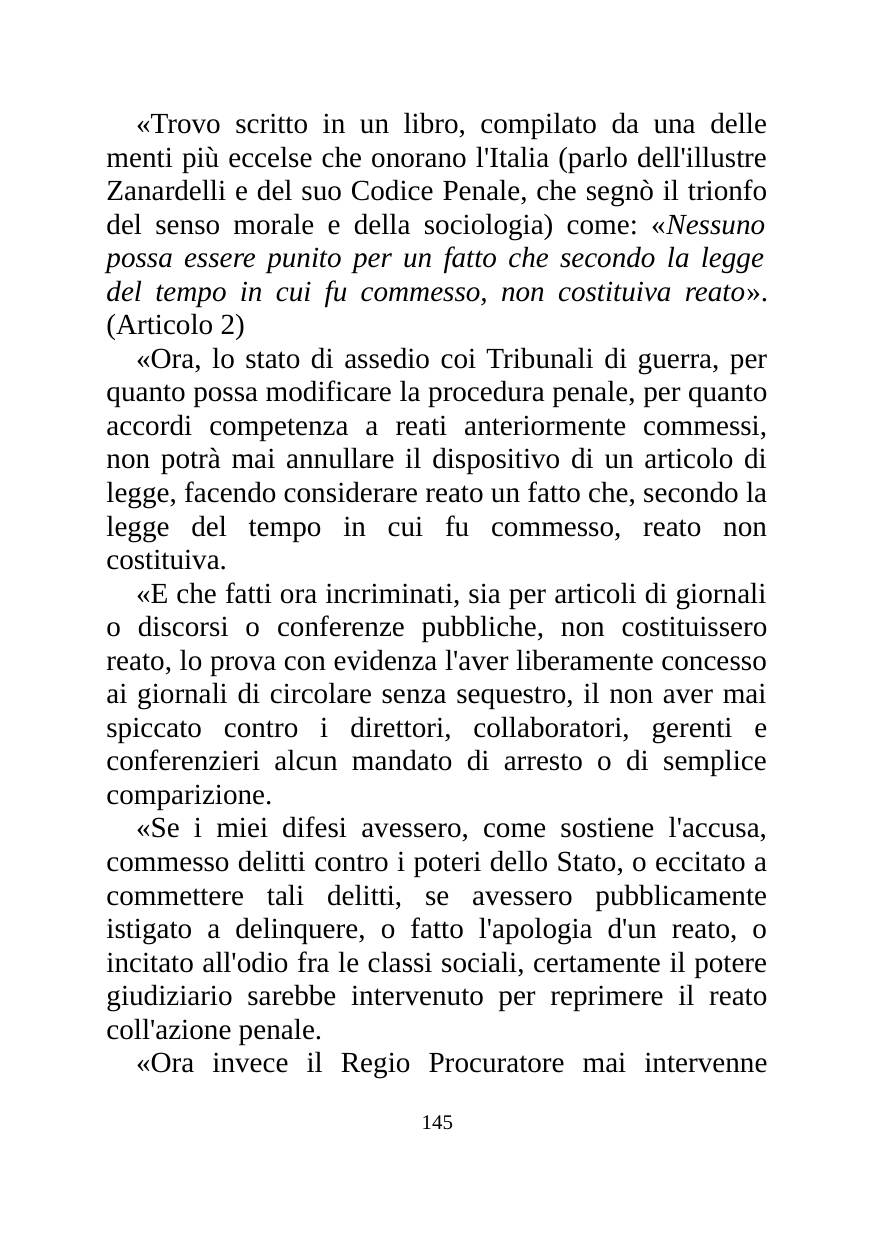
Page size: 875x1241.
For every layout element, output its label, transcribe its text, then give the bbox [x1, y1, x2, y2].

text «Ora invece il Regio Procuratore mai intervenne [106, 1045, 768, 1079]
text «E che fatti ora incriminati, sia per articoli di giornali o discorsi o conferenze pubbliche, non costituissero reato, lo prova con evidenza l'aver liberamente concesso ai giornali di circolare senza sequestro, il non aver mai spiccato contro i direttori, collaboratori, gerenti e conferenzieri alcun mandato di arresto o di semplice comparizione. [106, 576, 768, 811]
text «Ora, lo stato di assedio coi Tribunali di guerra, per quanto possa modificare la procedura penale, per quanto accordi competenza a reati anteriormente commessi, non potrà mai annullare il dispositivo di un articolo di legge, facendo considerare reato un fatto che, secondo la legge del tempo in cui fu commesso, reato non costituiva. [106, 341, 768, 576]
text «Trovo scritto in un libro, compilato da una delle menti più eccelse che onorano l'Italia (parlo dell'illustre Zanardelli e del suo Codice Penale, che segnò il trionfo del senso morale e della sociologia) come: «Nessuno possa essere punito per un fatto che secondo la legge del tempo in cui fu commesso, non costituiva reato». (Articolo 2) [106, 106, 768, 341]
text «Se i miei difesi avessero, come sostiene l'accusa, commesso delitti contro i poteri dello Stato, o eccitato a commettere tali delitti, se avessero pubblicamente istigato a delinquere, o fatto l'apologia d'un reato, o incitato all'odio fra le classi sociali, certamente il potere giudiziario sarebbe intervenuto per reprimere il reato coll'azione penale. [106, 811, 768, 1045]
